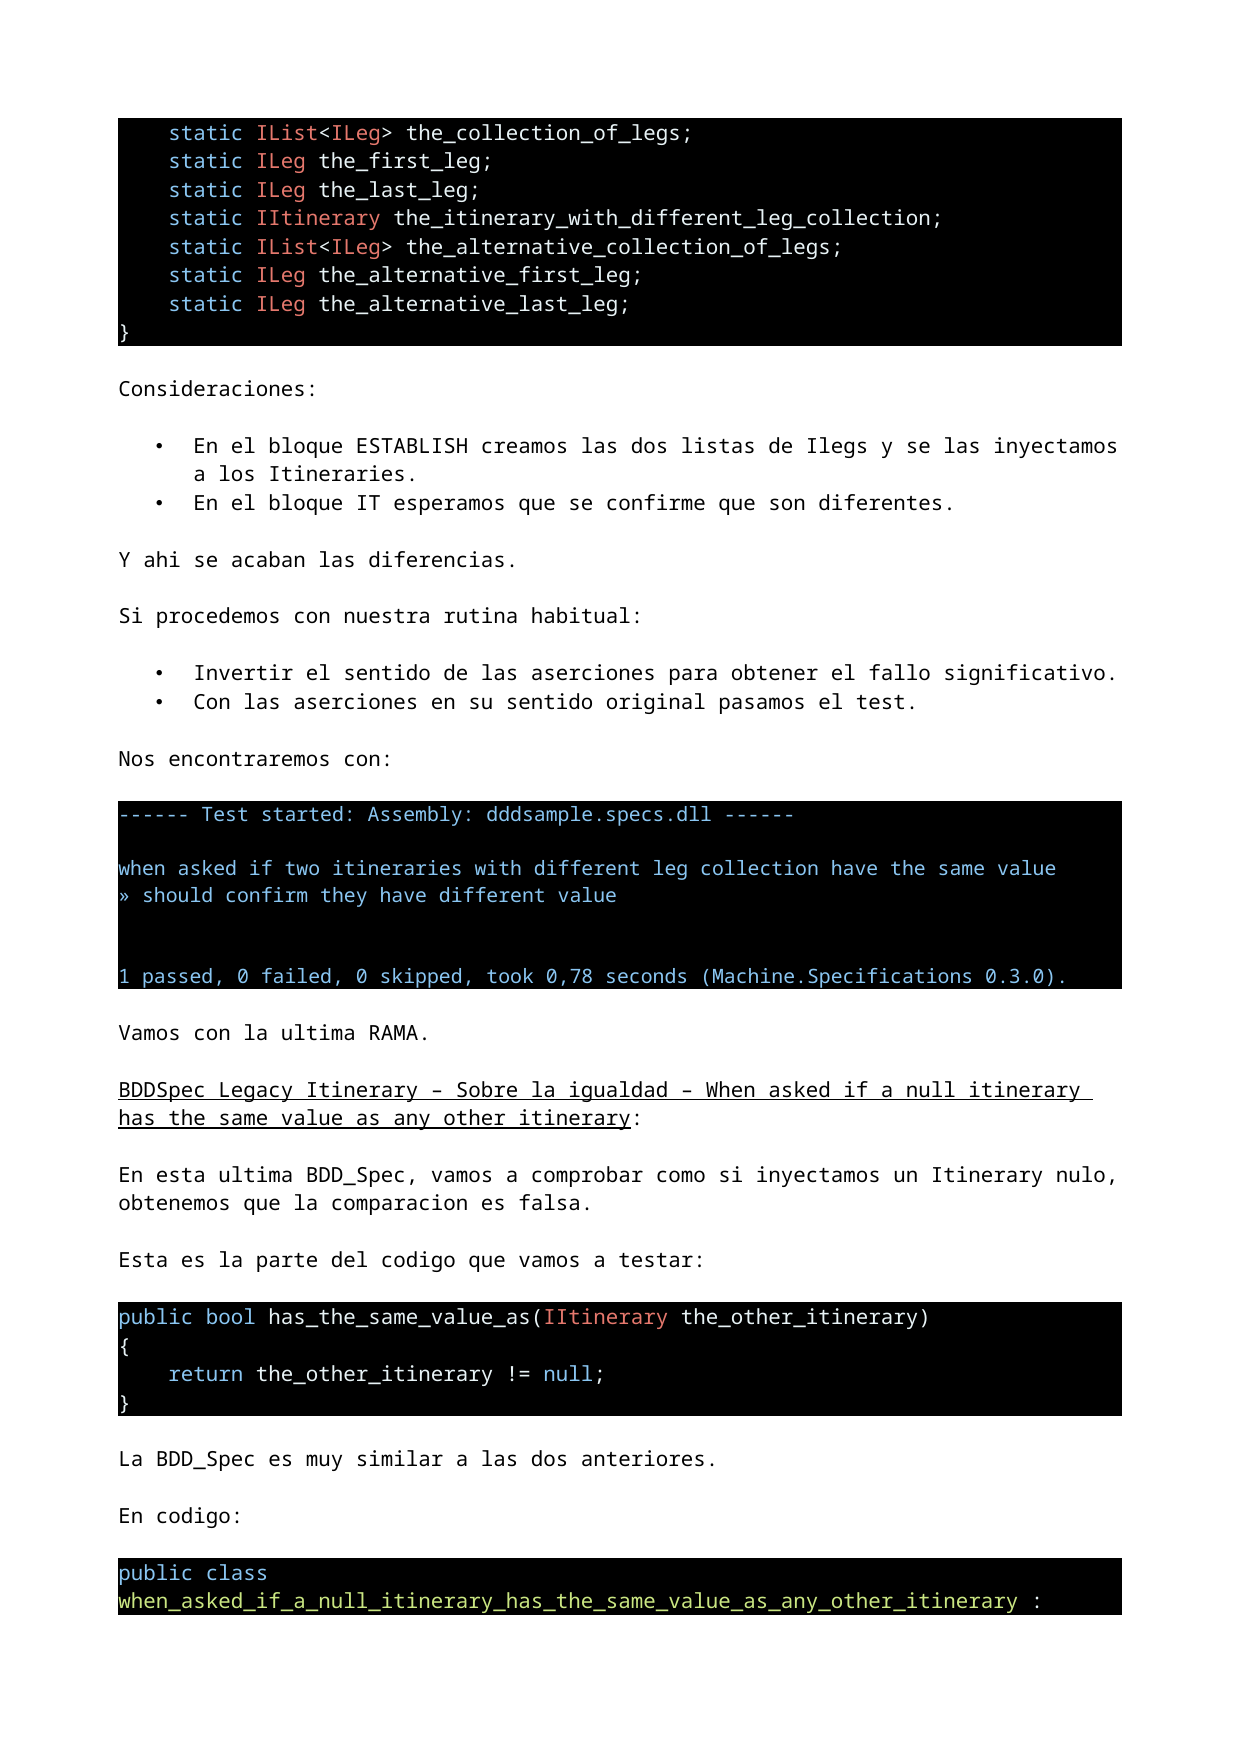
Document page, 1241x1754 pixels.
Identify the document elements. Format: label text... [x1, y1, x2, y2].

list Invertir el sentido de las aserciones para obtener el fallo significativo. [156, 658, 1122, 687]
text Nos encontraremos con: [118, 744, 1122, 772]
text when asked if two itineraries with different leg collection have the same value [118, 854, 1122, 882]
list Con las aserciones en su sentido original pasamos el test. [156, 687, 1122, 715]
text static ILeg the_first_leg; [118, 147, 1122, 175]
text static IItinerary the_itinerary_with_different_leg_collection; [118, 203, 1122, 232]
text } [118, 317, 1122, 346]
text static ILeg the_last_leg; [118, 175, 1122, 203]
text return the_other_itinerary != null; [118, 1359, 1122, 1388]
text static ILeg the_alternative_first_leg; [118, 260, 1122, 289]
text Consideraciones: [118, 374, 1122, 402]
text public class when_asked_if_a_null_itinerary_has_the_same_value_as_any_other_itinerary : [118, 1558, 1122, 1615]
text Vamos con la ultima RAMA. [118, 1018, 1122, 1046]
text En codigo: [118, 1501, 1122, 1530]
text static ILeg the_alternative_last_leg; [118, 289, 1122, 317]
text } [118, 1388, 1122, 1416]
text BDDSpec Legacy Itinerary – Sobre la igualdad – When asked if a null itinerary has the same value as any other itinerary: [118, 1075, 1122, 1132]
text » should confirm they have different value [118, 882, 1122, 908]
text La BDD_Spec es muy similar a las dos anteriores. [118, 1444, 1122, 1473]
text Esta es la parte del codigo que vamos a testar: [118, 1245, 1122, 1274]
list En el bloque ESTABLISH creamos las dos listas de Ilegs y se las inyectamos a los Itineraries. [156, 431, 1122, 488]
text Y ahi se acaban las diferencias. [118, 545, 1122, 573]
text public bool has_the_same_value_as(IItinerary the_other_itinerary) [118, 1302, 1122, 1331]
text En esta ultima BDD_Spec, vamos a comprobar como si inyectamos un Itinerary nulo, obtenemos que la comparacion es falsa. [118, 1160, 1122, 1217]
text ------ Test started: Assembly: dddsample.specs.dll ------ [118, 801, 1122, 828]
text static IList<ILeg> the_collection_of_legs; [118, 118, 1122, 147]
text { [118, 1331, 1122, 1359]
text 1 passed, 0 failed, 0 skipped, took 0,78 seconds (Machine.Specifications 0.3.0). [118, 962, 1122, 989]
text static IList<ILeg> the_alternative_collection_of_legs; [118, 232, 1122, 260]
list En el bloque IT esperamos que se confirme que son diferentes. [156, 488, 1122, 516]
text Si procedemos con nuestra rutina habitual: [118, 602, 1122, 630]
